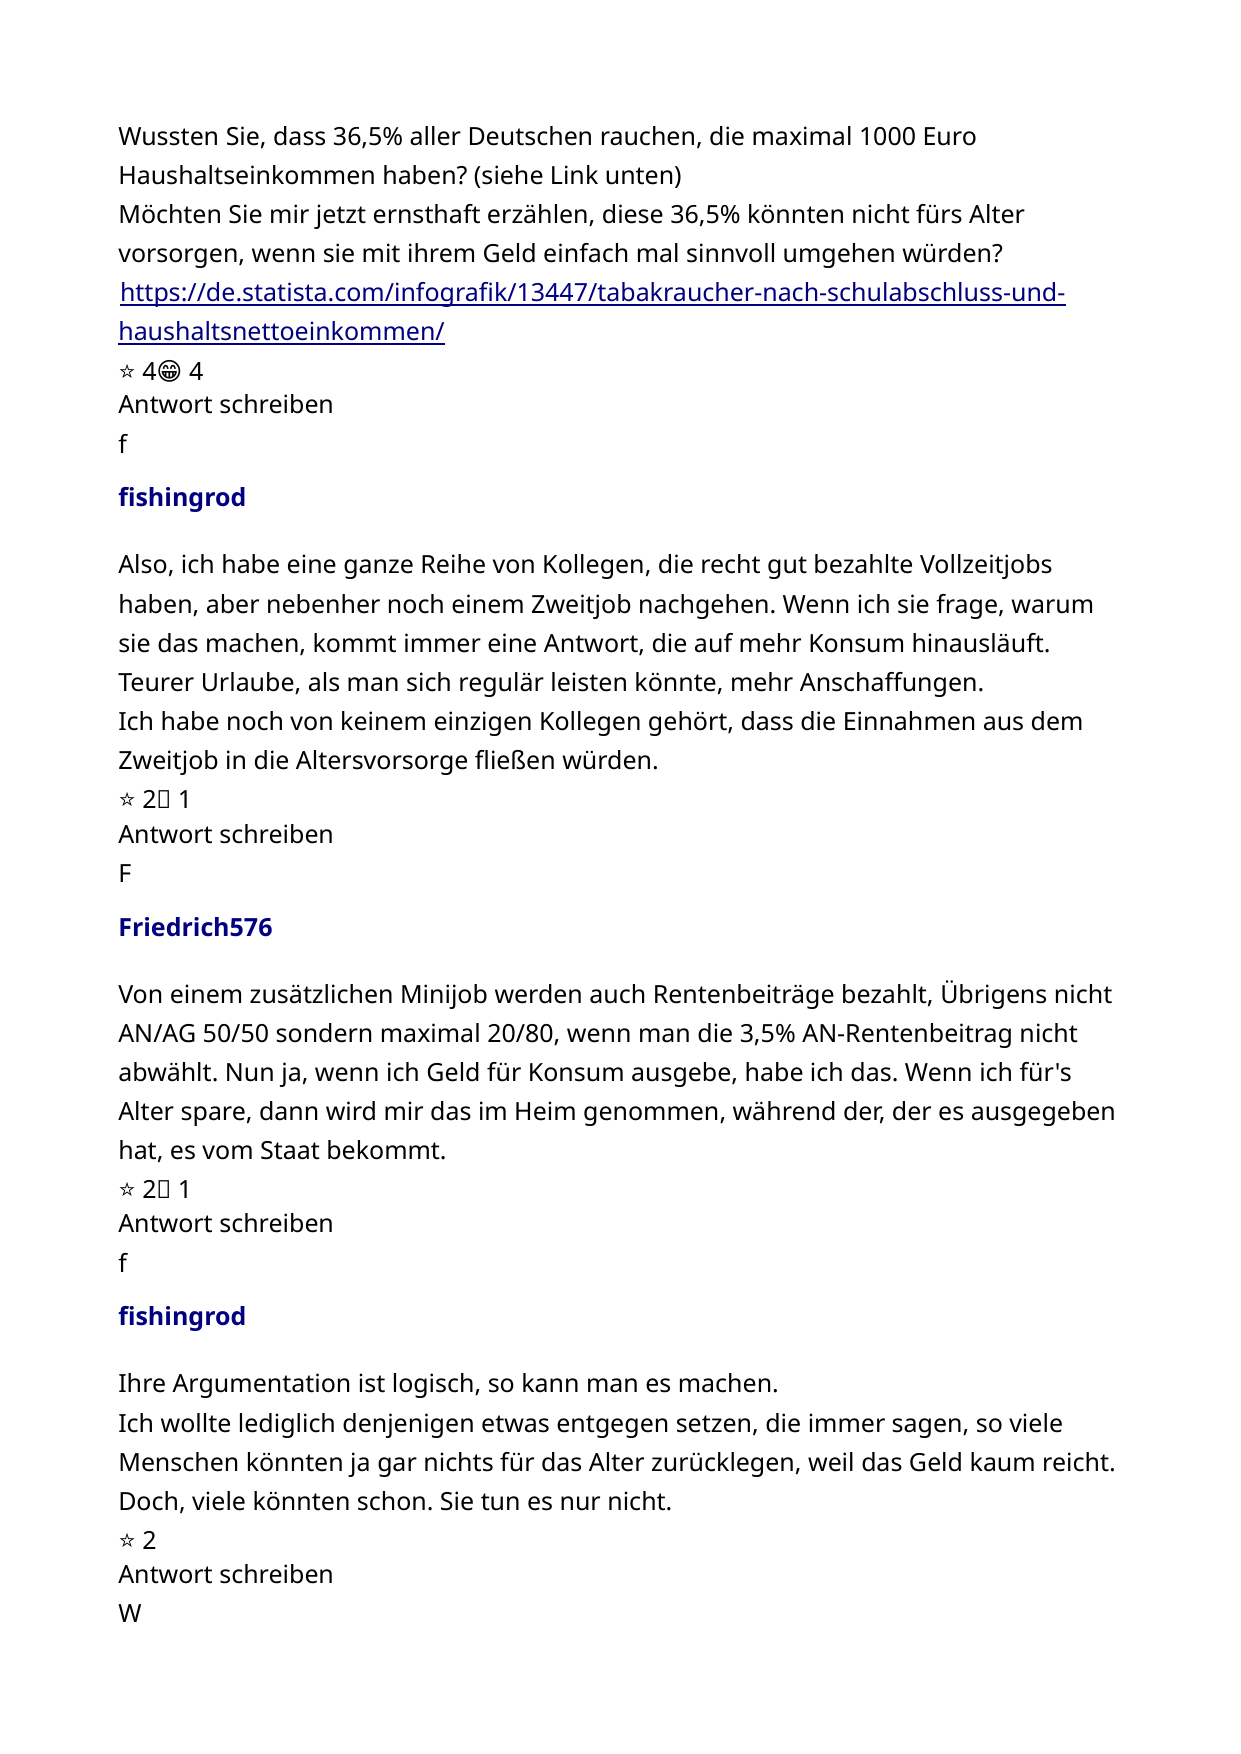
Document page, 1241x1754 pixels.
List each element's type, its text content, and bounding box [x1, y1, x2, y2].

text Doch, viele könnten schon. Sie tun es nur nicht. [118, 1484, 1122, 1518]
text Ich wollte lediglich denjenigen etwas entgegen setzen, die immer sagen, so viele Menschen könnten ja gar nichts für das Alter zurücklegen, weil das Geld kaum reicht. [118, 1405, 1122, 1478]
text ⭐️ 2🙁 1 [118, 1172, 1122, 1206]
text Möchten Sie mir jetzt ernsthaft erzählen, diese 36,5% könnten nicht fürs Alter vorsorgen, wenn sie mit ihrem Geld einfach mal sinnvoll umgehen würden? [118, 196, 1122, 270]
text Antwort schreiben [118, 1206, 1122, 1240]
text ⭐️ 2 [118, 1523, 1122, 1557]
text Von einem zusätzlichen Minijob werden auch Rentenbeiträge bezahlt, Übrigens nicht AN/AG 50/50 sondern maximal 20/80, wenn man die 3,5% AN-Rentenbeitrag nicht abwählt. Nun ja, wenn ich Geld für Konsum ausgebe, habe ich das. Wenn ich für's Alter spare, dann wird mir das im Heim genommen, während der, der es ausgegeben hat, es vom Staat bekommt. [118, 976, 1122, 1167]
subtitle fishingrod [118, 1299, 1122, 1333]
text Antwort schreiben [118, 816, 1122, 850]
text Ich habe noch von keinem einzigen Kollegen gehört, dass die Einnahmen aus dem Zweitjob in die Altersvorsorge fließen würden. [118, 704, 1122, 777]
text Antwort schreiben [118, 387, 1122, 421]
text ⭐️ 4😁 4 [118, 353, 1122, 387]
text ⭐️ 2🙁 1 [118, 782, 1122, 816]
text Wussten Sie, dass 36,5% aller Deutschen rauchen, die maximal 1000 Euro Haushaltseinkommen haben? (siehe Link unten) [118, 118, 1122, 191]
text f [118, 426, 1122, 460]
text Antwort schreiben [118, 1557, 1122, 1591]
subtitle fishingrod [118, 480, 1122, 514]
text f [118, 1245, 1122, 1279]
text https://de.statista.com/infografik/13447/tabakraucher-nach-schulabschluss-und-haushaltsnettoeinkommen/ [118, 275, 1122, 348]
text Also, ich habe eine ganze Reihe von Kollegen, die recht gut bezahlte Vollzeitjobs haben, aber nebenher noch einem Zweitjob nachgehen. Wenn ich sie frage, warum sie das machen, kommt immer eine Antwort, die auf mehr Konsum hinausläuft. Teurer Urlaube, als man sich regulär leisten könnte, mehr Anschaffungen. [118, 547, 1122, 699]
text W [118, 1596, 1122, 1630]
text F [118, 855, 1122, 889]
subtitle Friedrich576 [118, 909, 1122, 943]
text Ihre Argumentation ist logisch, so kann man es machen. [118, 1366, 1122, 1400]
